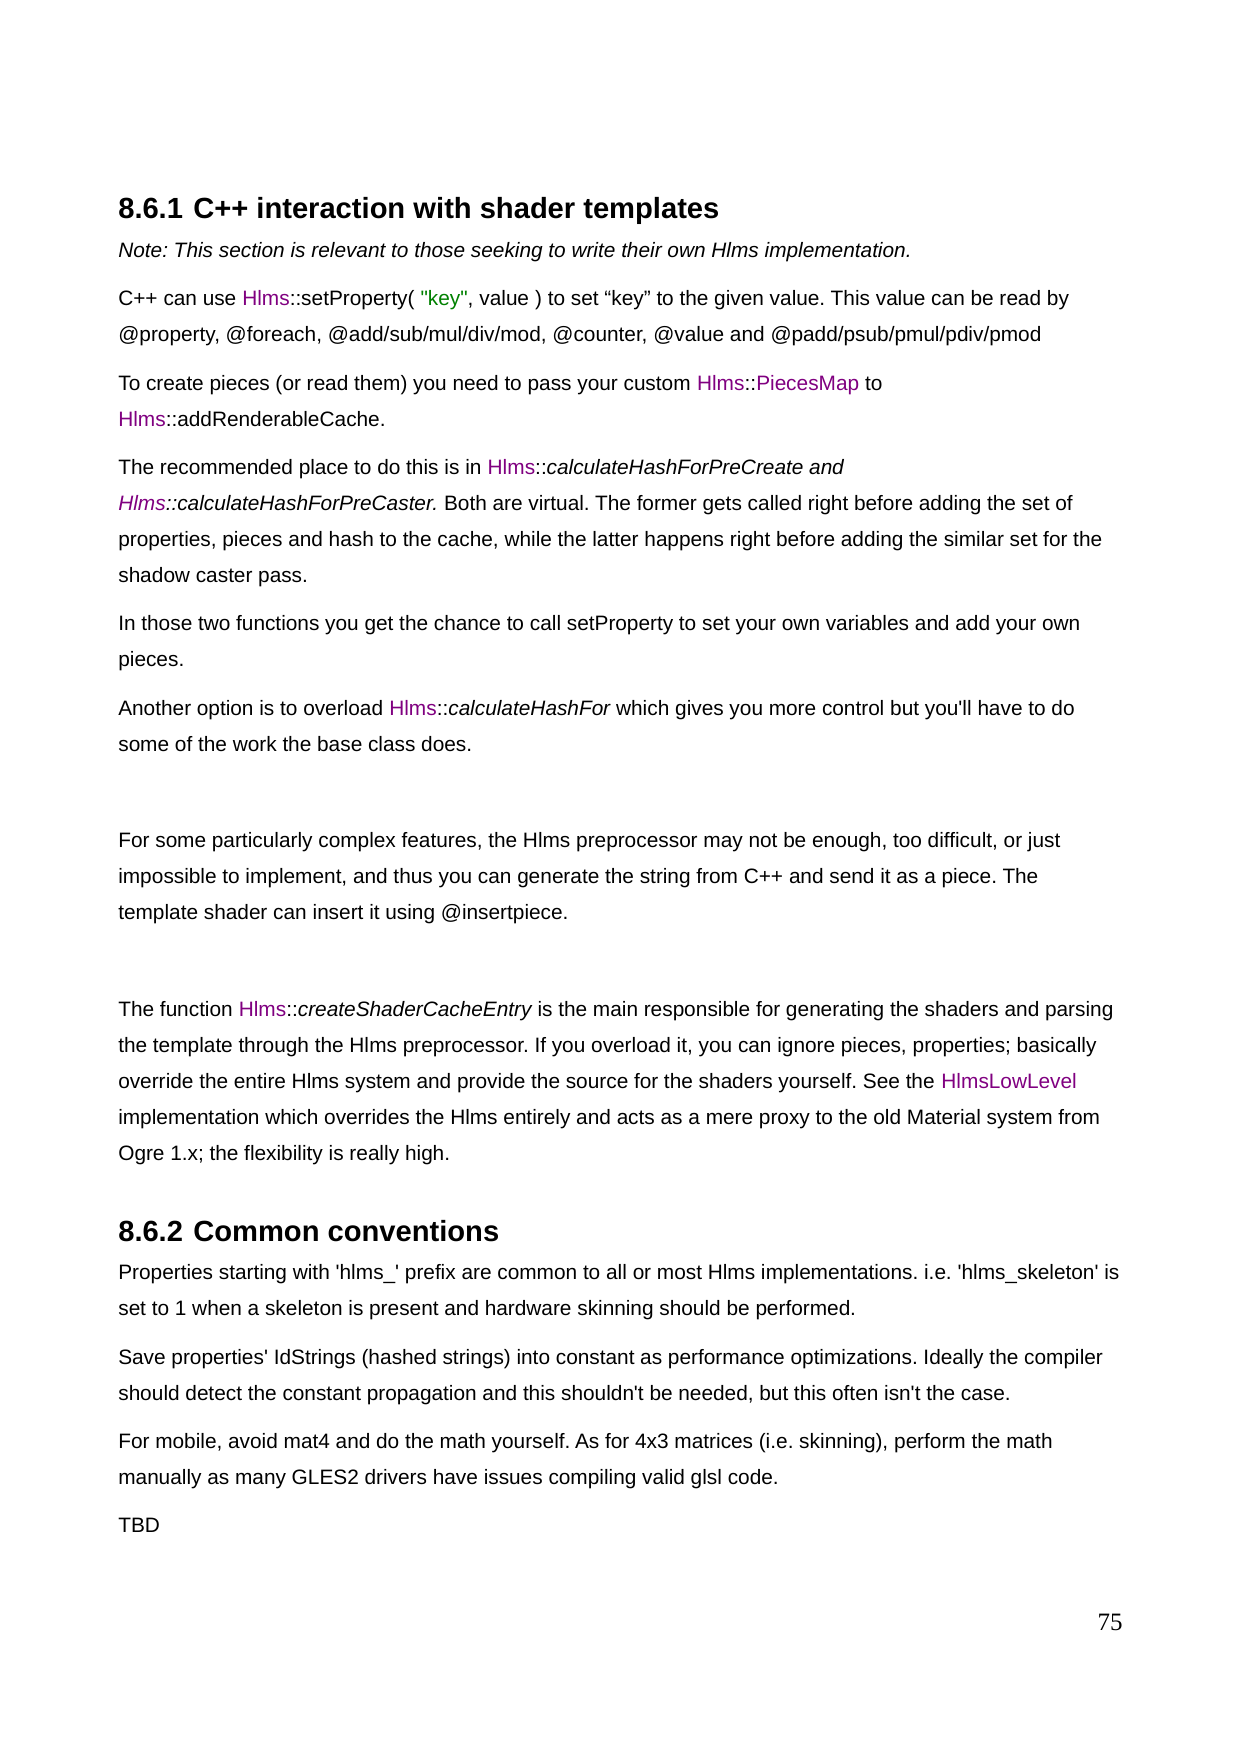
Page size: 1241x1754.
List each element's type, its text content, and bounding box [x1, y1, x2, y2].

text Note: This section is relevant to those seeking to write their own Hlms implementation. [118, 238, 1122, 262]
subtitle C++ interaction with shader templates [118, 192, 1122, 225]
text Save properties' IdStrings (hashed strings) into constant as performance optimizations. Ideally the compiler should detect the constant propagation and this shouldn't be needed, but this often isn't the case. [118, 1344, 1122, 1404]
text Another option is to overload Hlms::calculateHashFor which gives you more control but you'll have to do some of the work the base class does. [118, 695, 1122, 755]
text For mobile, avoid mat4 and do the math yourself. As for 4x3 matrices (i.e. skinning), perform the math manually as many GLES2 drivers have issues compiling valid glsl code. [118, 1429, 1122, 1489]
text In those two functions you get the chance to call setProperty to set your own variables and add your own pieces. [118, 611, 1122, 671]
text Properties starting with 'hlms_' prefix are common to all or most Hlms implementations. i.e. 'hlms_skeleton' is set to 1 when a skeleton is present and hardware skinning should be performed. [118, 1260, 1122, 1320]
text C++ can use Hlms::setProperty( "key", value ) to set “key” to the given value. This value can be read by @property, @foreach, @add/sub/mul/div/mod, @counter, @value and @padd/psub/pmul/pdiv/pmod [118, 286, 1122, 346]
text For some particularly complex features, the Hlms preprocessor may not be enough, too difficult, or just impossible to implement, and thus you can generate the string from C++ and send it as a piece. The template shader can insert it using @insertpiece. [118, 828, 1122, 924]
text TBD [118, 1513, 1122, 1537]
text The function Hlms::createShaderCacheEntry is the main responsible for generating the shaders and parsing the template through the Hlms preprocessor. If you overload it, you can ignore pieces, properties; basically override the entire Hlms system and provide the source for the shaders yourself. See the HlmsLowLevel implementation which overrides the Hlms entirely and acts as a mere proxy to the old Material system from Ogre 1.x; the flexibility is really high. [118, 997, 1122, 1165]
text The recommended place to do this is in Hlms::calculateHashForPreCreate and Hlms::calculateHashForPreCaster. Both are virtual. The former gets called right before adding the set of properties, pieces and hash to the cache, while the latter happens right before adding the similar set for the shadow caster pass. [118, 455, 1122, 587]
subtitle Common conventions [118, 1214, 1122, 1248]
text To create pieces (or read them) you need to pass your custom Hlms::PiecesMap to Hlms::addRenderableCache. [118, 370, 1122, 430]
